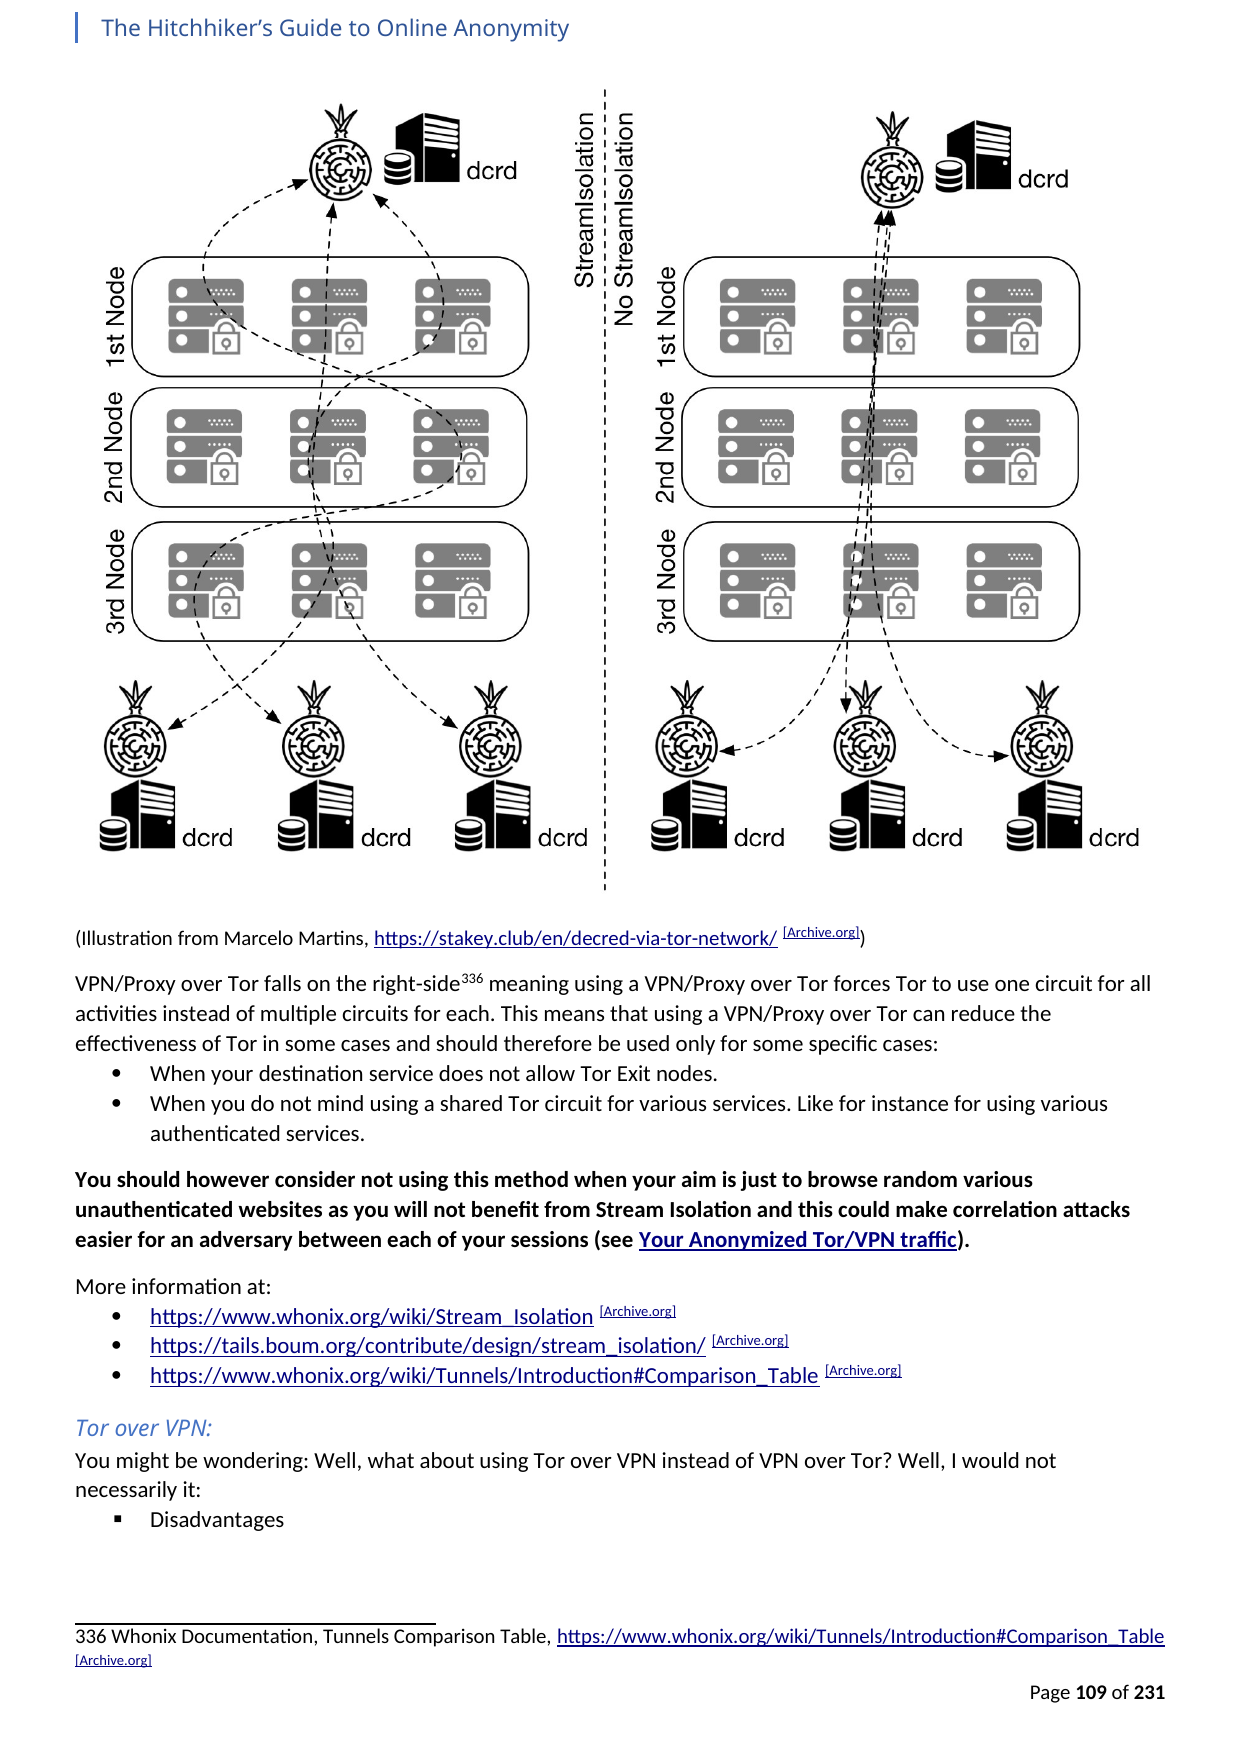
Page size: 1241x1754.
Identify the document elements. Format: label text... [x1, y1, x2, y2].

text VPN/Proxy over Tor falls on the right-side meaning using a VPN/Proxy over Tor forces Tor to use one circuit for all activities instead of multiple circuits for each. This means that using a VPN/Proxy over Tor can reduce the effectiveness of Tor in some cases and should therefore be used only for some specific cases: [75, 969, 1165, 1057]
list https://www.whonix.org/wiki/Stream_Isolation [Archive.org] [112, 1302, 1165, 1330]
text You might be wondering: Well, what about using Tor over VPN instead of VPN over Tor? Well, I would not necessarily it: [75, 1446, 1165, 1504]
list When you do not mind using a shared Tor circuit for various services. Like for instance for using various authenticated services. [112, 1089, 1165, 1147]
text (Illustration from Marcelo Martins, https://stakey.club/en/decred-via-tor-network/ [Archive.org]) [75, 923, 1165, 951]
list Disadvantages [112, 1506, 1165, 1533]
subtitle Tor over VPN: [75, 1412, 1165, 1443]
list https://www.whonix.org/wiki/Tunnels/Introduction#Comparison_Table [Archive.org] [112, 1362, 1165, 1389]
text Whonix Documentation, Tunnels Comparison Table, https://www.whonix.org/wiki/Tunnels/Introduction#Comparison_Table [Archive.org] [75, 1624, 1165, 1679]
list When your destination service does not allow Tor Exit nodes. [112, 1059, 1165, 1087]
list https://tails.boum.org/contribute/design/stream_isolation/ [Archive.org] [112, 1332, 1165, 1360]
text You should however consider not using this method when your aim is just to browse random various unauthenticated websites as you will not benefit from Stream Isolation and this could make correlation attacks easier for an adversary between each of your sessions (see Your Anonymized Tor/VPN traffic). [75, 1166, 1165, 1253]
picture [75, 74, 1164, 905]
text More information at: [75, 1272, 1165, 1300]
